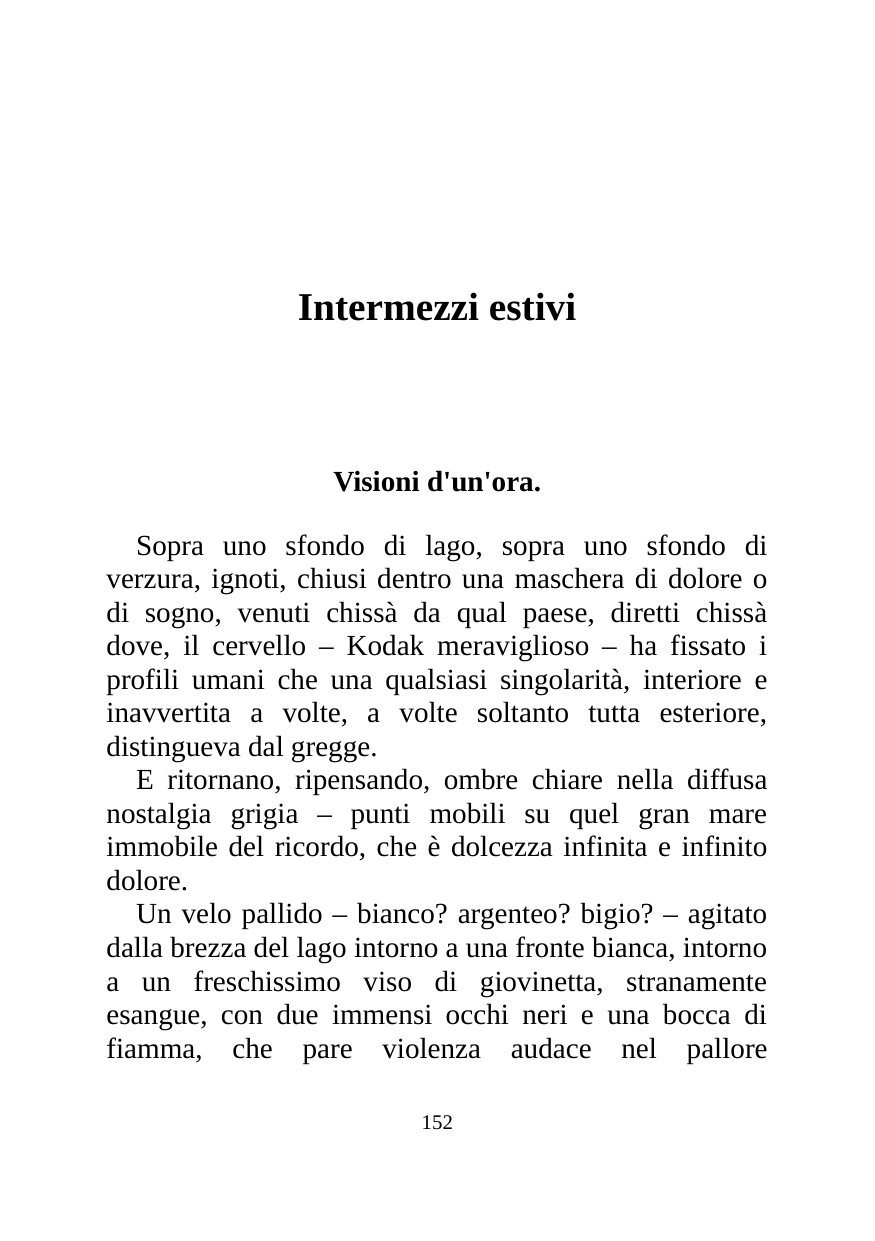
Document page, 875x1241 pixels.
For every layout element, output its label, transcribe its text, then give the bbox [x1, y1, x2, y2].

subtitle Intermezzi estivi [106, 283, 768, 329]
subtitle Visioni d'un'ora. [106, 464, 768, 498]
text Sopra uno sfondo di lago, sopra uno sfondo di verzura, ignoti, chiusi dentro una maschera di dolore o di sogno, venuti chissà da qual paese, diretti chissà dove, il cervello – Kodak meraviglioso – ha fissato i profili umani che una qualsiasi singolarità, interiore e inavvertita a volte, a volte soltanto tutta esteriore, distingueva dal gregge. [106, 528, 768, 762]
text E ritornano, ripensando, ombre chiare nella diffusa nostalgia grigia – punti mobili su quel gran mare immobile del ricordo, che è dolcezza infinita e infinito dolore. [106, 762, 768, 897]
text Un velo pallido – bianco? argenteo? bigio? – agitato dalla brezza del lago intorno a una fronte bianca, intorno a un freschissimo viso di giovinetta, stranamente esangue, con due immensi occhi neri e una bocca di fiamma, che pare violenza audace nel pallore [106, 897, 768, 1064]
